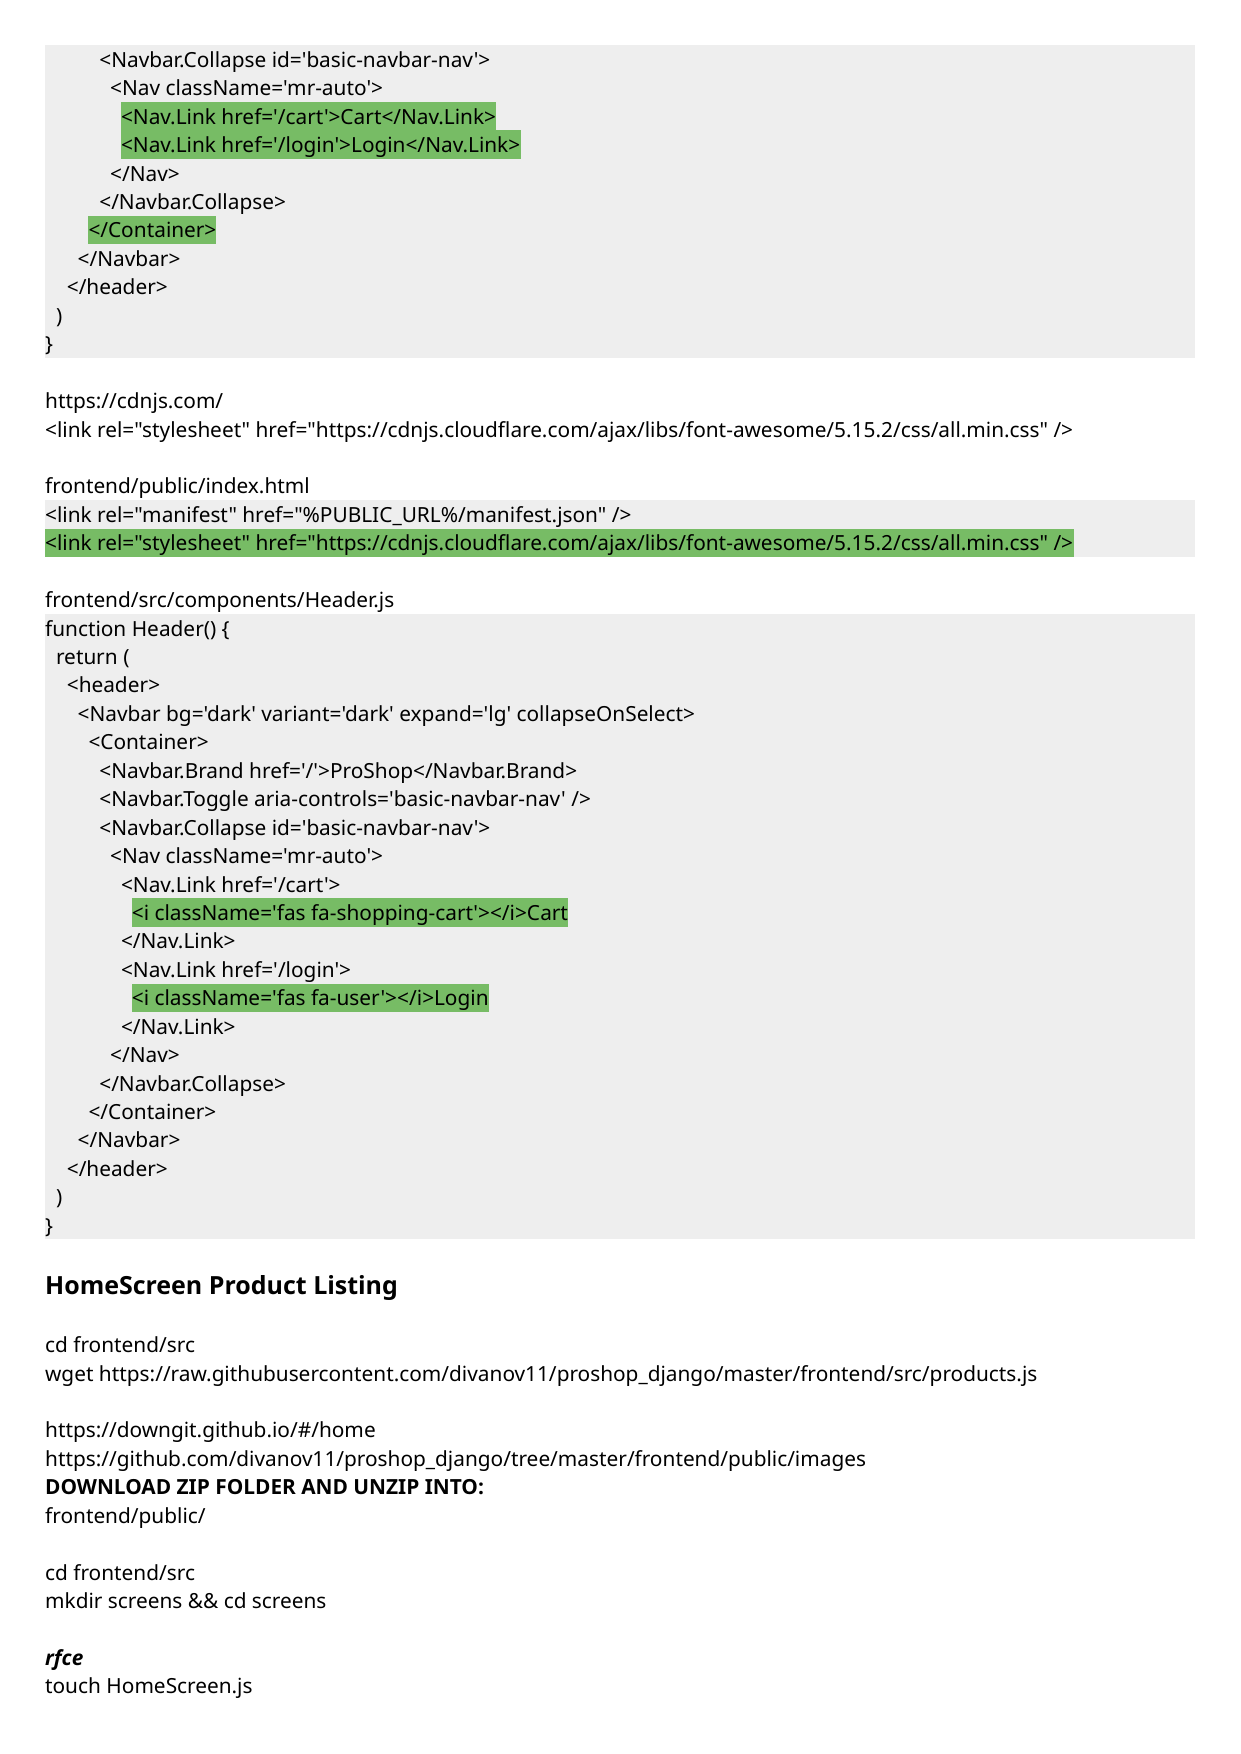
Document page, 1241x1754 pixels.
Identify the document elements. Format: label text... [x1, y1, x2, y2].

text ) [45, 1182, 1195, 1211]
text <Container> [45, 727, 1195, 756]
text wget https://raw.githubusercontent.com/divanov11/proshop_django/master/frontend/src/products.js [45, 1359, 1195, 1387]
text <Navbar.Collapse id='basic-navbar-nav'> [45, 45, 1195, 73]
text <Navbar.Collapse id='basic-navbar-nav'> [45, 813, 1195, 841]
text frontend/src/components/Header.js [45, 585, 1195, 614]
text <Nav className='mr-auto'> [45, 841, 1195, 870]
text </Container> [45, 216, 1195, 244]
text ) [45, 301, 1195, 329]
text <i className='fas fa-user'></i>Login [45, 983, 1195, 1012]
text <Navbar.Brand href='/'>ProShop</Navbar.Brand> [45, 756, 1195, 784]
text mkdir screens && cd screens [45, 1586, 1195, 1615]
text } [45, 1211, 1195, 1239]
text rfce [45, 1643, 1195, 1672]
text frontend/public/ [45, 1501, 1195, 1529]
text <link rel="stylesheet" href="https://cdnjs.cloudflare.com/ajax/libs/font-awesome/5.15.2/css/all.min.css" /> [45, 528, 1195, 557]
text } [45, 329, 1195, 358]
text <header> [45, 671, 1195, 699]
text </Nav.Link> [45, 927, 1195, 955]
text function Header() { [45, 614, 1195, 642]
text cd frontend/src [45, 1558, 1195, 1586]
text https://downgit.github.io/#/home [45, 1416, 1195, 1444]
text </Nav.Link> [45, 1012, 1195, 1040]
text </Container> [45, 1097, 1195, 1126]
text <Nav.Link href='/cart'>Cart</Nav.Link> [45, 102, 1195, 130]
text <link rel="manifest" href="%PUBLIC_URL%/manifest.json" /> [45, 500, 1195, 528]
text https://cdnjs.com/ [45, 386, 1195, 415]
text </Navbar> [45, 244, 1195, 272]
text </Navbar> [45, 1126, 1195, 1154]
text <Navbar.Toggle aria-controls='basic-navbar-nav' /> [45, 784, 1195, 813]
text touch HomeScreen.js [45, 1672, 1195, 1700]
text <Nav.Link href='/login'> [45, 955, 1195, 983]
text </Navbar.Collapse> [45, 1069, 1195, 1097]
text <Nav.Link href='/login'>Login</Nav.Link> [45, 130, 1195, 159]
text </header> [45, 1154, 1195, 1182]
text </Nav> [45, 159, 1195, 187]
text cd frontend/src [45, 1330, 1195, 1359]
text <Nav className='mr-auto'> [45, 73, 1195, 102]
text </header> [45, 272, 1195, 301]
text https://github.com/divanov11/proshop_django/tree/master/frontend/public/images [45, 1444, 1195, 1472]
text frontend/public/index.html [45, 472, 1195, 500]
text HomeScreen Product Listing [45, 1268, 1195, 1302]
text <link rel="stylesheet" href="https://cdnjs.cloudflare.com/ajax/libs/font-awesome/5.15.2/css/all.min.css" /> [45, 415, 1195, 443]
text <Navbar bg='dark' variant='dark' expand='lg' collapseOnSelect> [45, 699, 1195, 727]
text return ( [45, 642, 1195, 671]
text <Nav.Link href='/cart'> [45, 870, 1195, 898]
text </Navbar.Collapse> [45, 187, 1195, 216]
text DOWNLOAD ZIP FOLDER AND UNZIP INTO: [45, 1472, 1195, 1501]
text <i className='fas fa-shopping-cart'></i>Cart [45, 898, 1195, 927]
text </Nav> [45, 1040, 1195, 1069]
